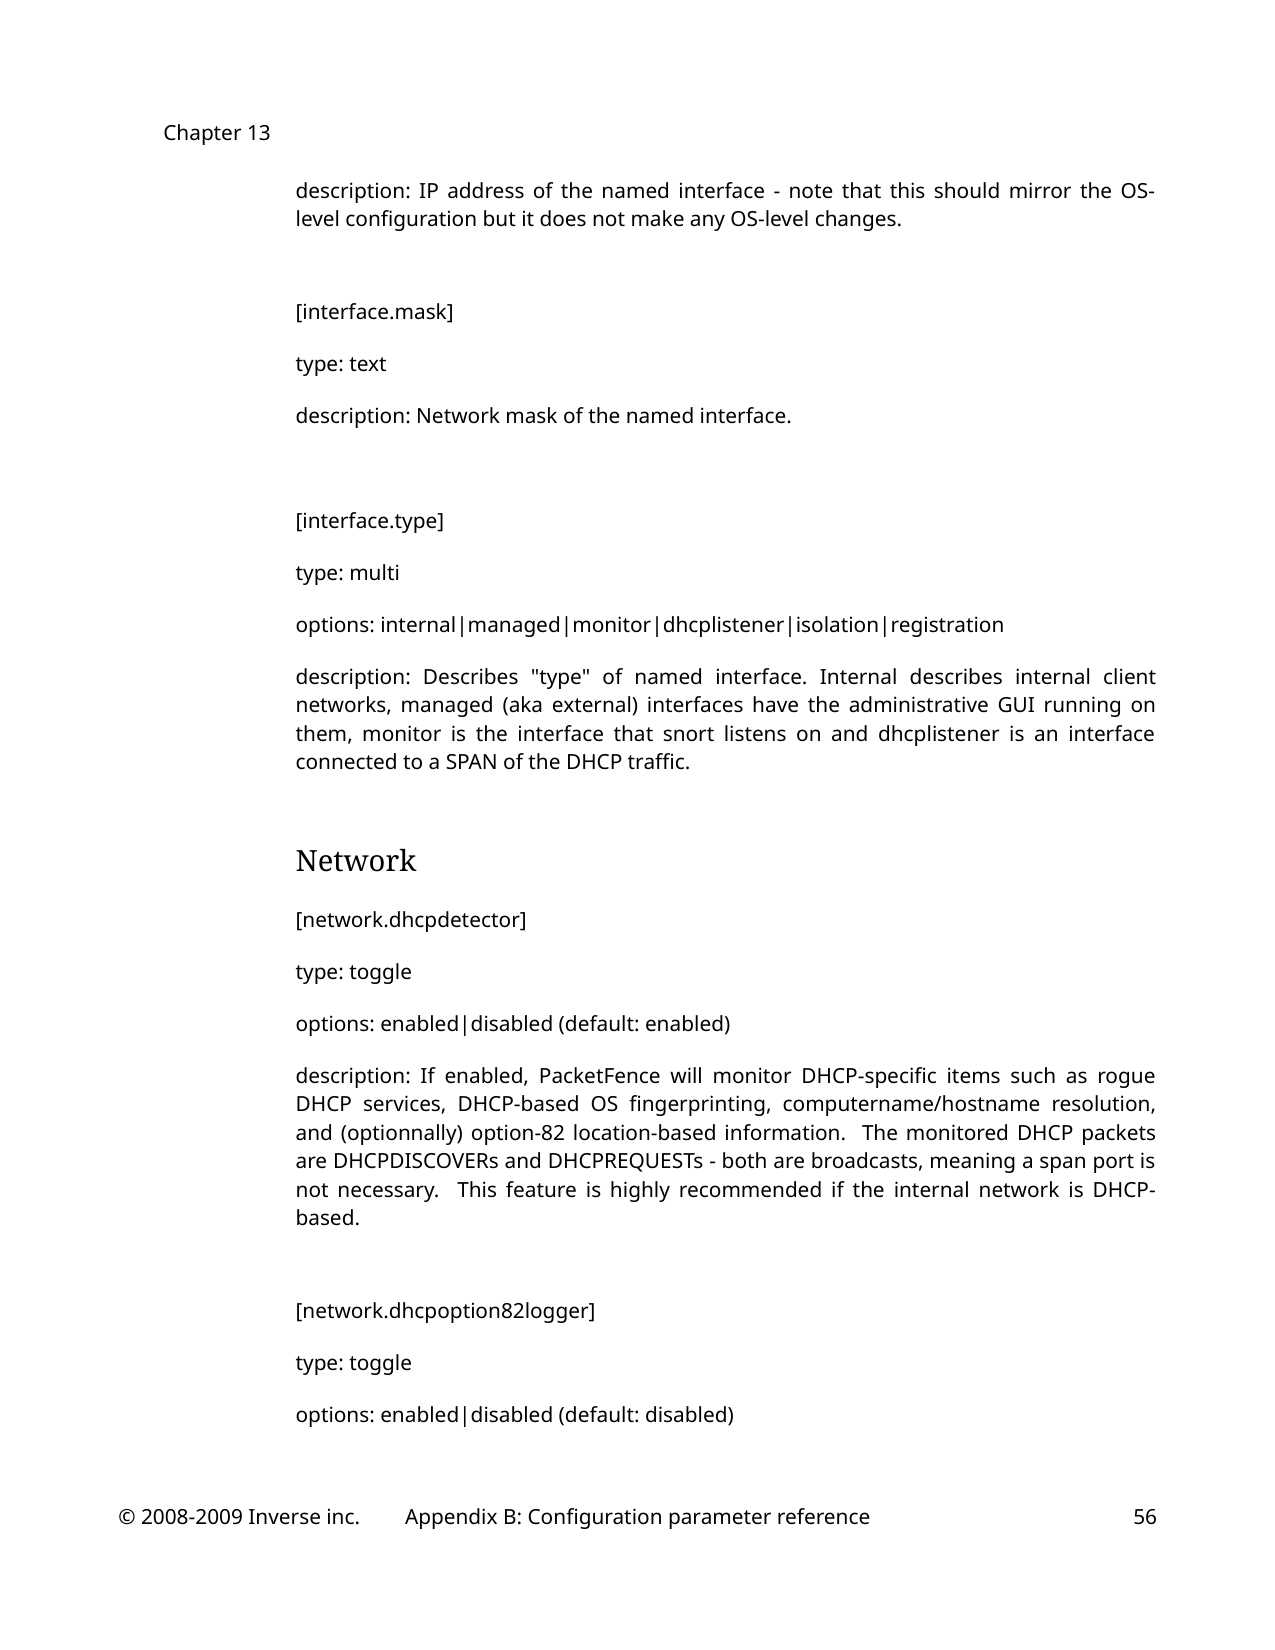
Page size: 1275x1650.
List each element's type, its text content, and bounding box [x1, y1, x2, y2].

text [interface.mask] [295, 297, 1157, 326]
text [interface.type] [295, 506, 1157, 534]
text [network.dhcpoption82logger] [295, 1296, 1157, 1325]
text [network.dhcpdetector] [295, 905, 1157, 933]
subtitle Network [295, 840, 1157, 880]
text description: If enabled, PacketFence will monitor DHCP-specific items such as rogue DHCP services, DHCP-based OS fingerprinting, computername/hostname resolution, and (optionnally) option-82 location-based information. The monitored DHCP packets are DHCPDISCOVERs and DHCPREQUESTs - both are broadcasts, meaning a span port is not necessary. This feature is highly recommended if the internal network is DHCP-based. [295, 1061, 1157, 1232]
text type: toggle [295, 957, 1157, 985]
text description: Describes "type" of named interface. Internal describes internal client networks, managed (aka external) interfaces have the administrative GUI running on them, monitor is the interface that snort listens on and dhcplistener is an interface connected to a SPAN of the DHCP traffic. [295, 662, 1157, 776]
text type: text [295, 349, 1157, 378]
text description: Network mask of the named interface. [295, 402, 1157, 430]
text type: multi [295, 558, 1157, 586]
text options: enabled|disabled (default: disabled) [295, 1401, 1157, 1429]
text options: enabled|disabled (default: enabled) [295, 1009, 1157, 1037]
text options: internal|managed|monitor|dhcplistener|isolation|registration [295, 610, 1157, 638]
text description: IP address of the named interface - note that this should mirror the OS-level configuration but it does not make any OS-level changes. [295, 176, 1157, 233]
text type: toggle [295, 1348, 1157, 1377]
